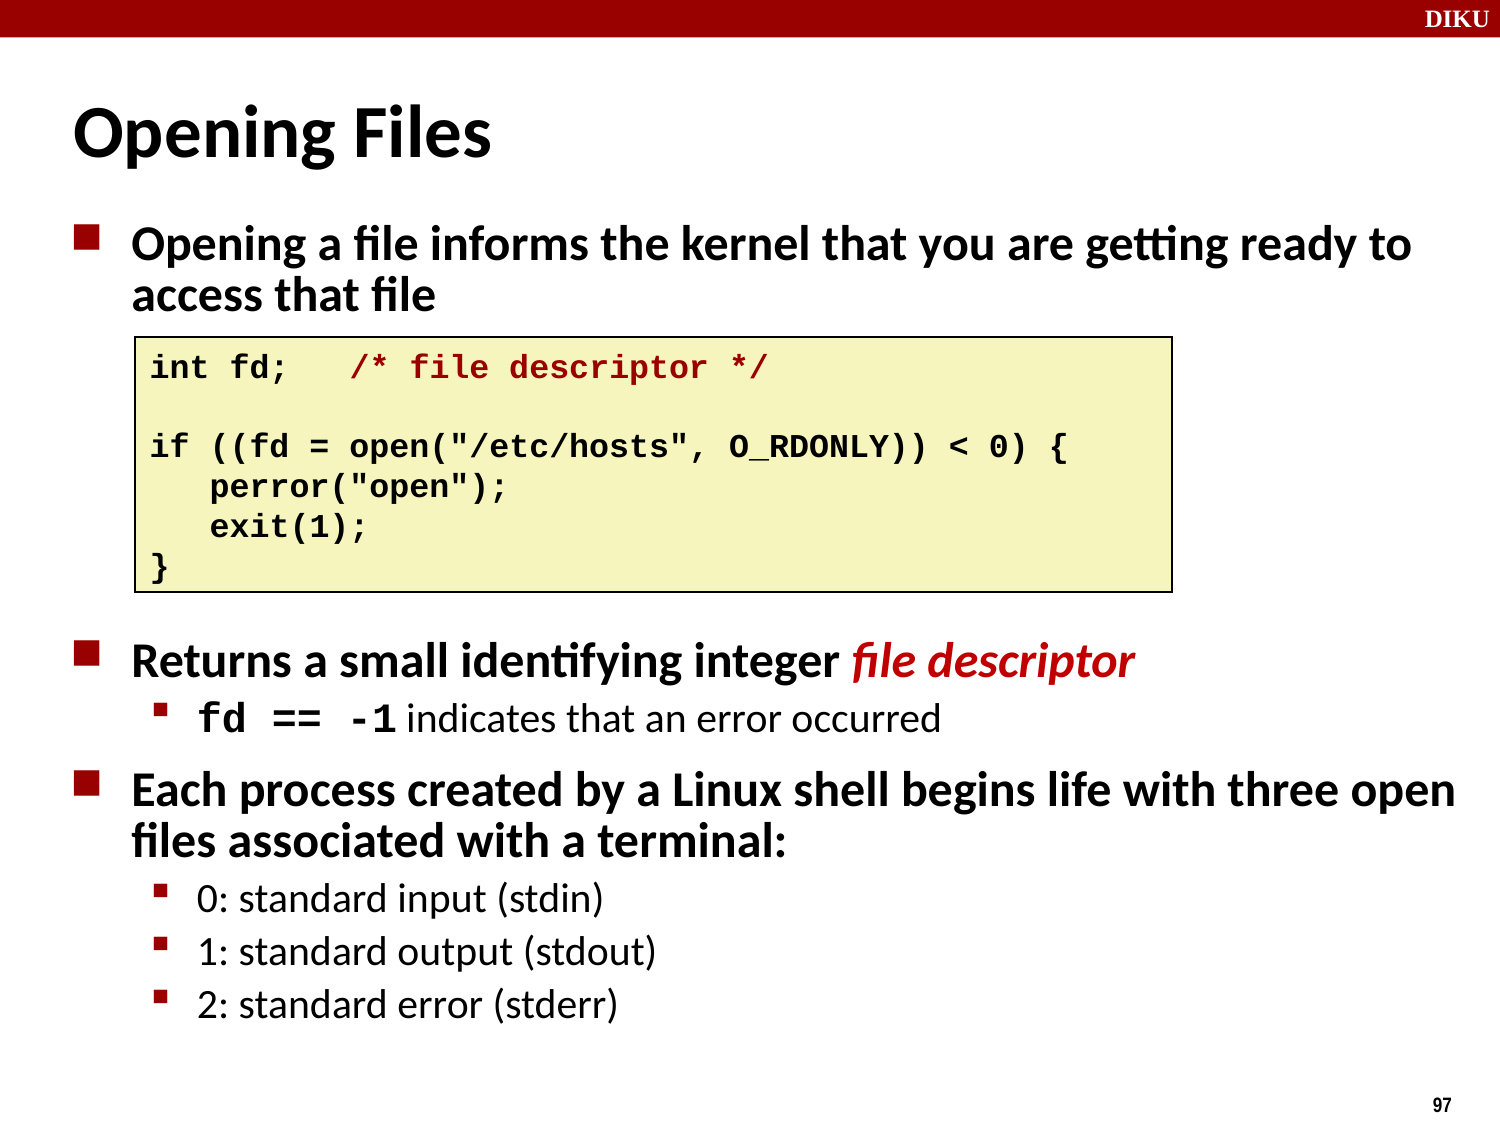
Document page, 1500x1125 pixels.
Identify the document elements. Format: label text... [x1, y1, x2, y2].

text_box Opening Files [58, 80, 1124, 175]
text_box Opening a file informs the kernel that you are getting ready to access that file Returns a small identifying integer file descriptor fd == -1 indicates that an error occurred Each process created by a Linux shell begins life with three open files associated with a terminal: 0: standard input (stdin) 1: standard output (stdout) 2: standard error (stderr) [60, 212, 1475, 1075]
text_box int fd; /* file descriptor */ if ((fd = open("/etc/hosts", O_RDONLY)) < 0) { perror("open"); exit(1); } [134, 337, 1173, 592]
